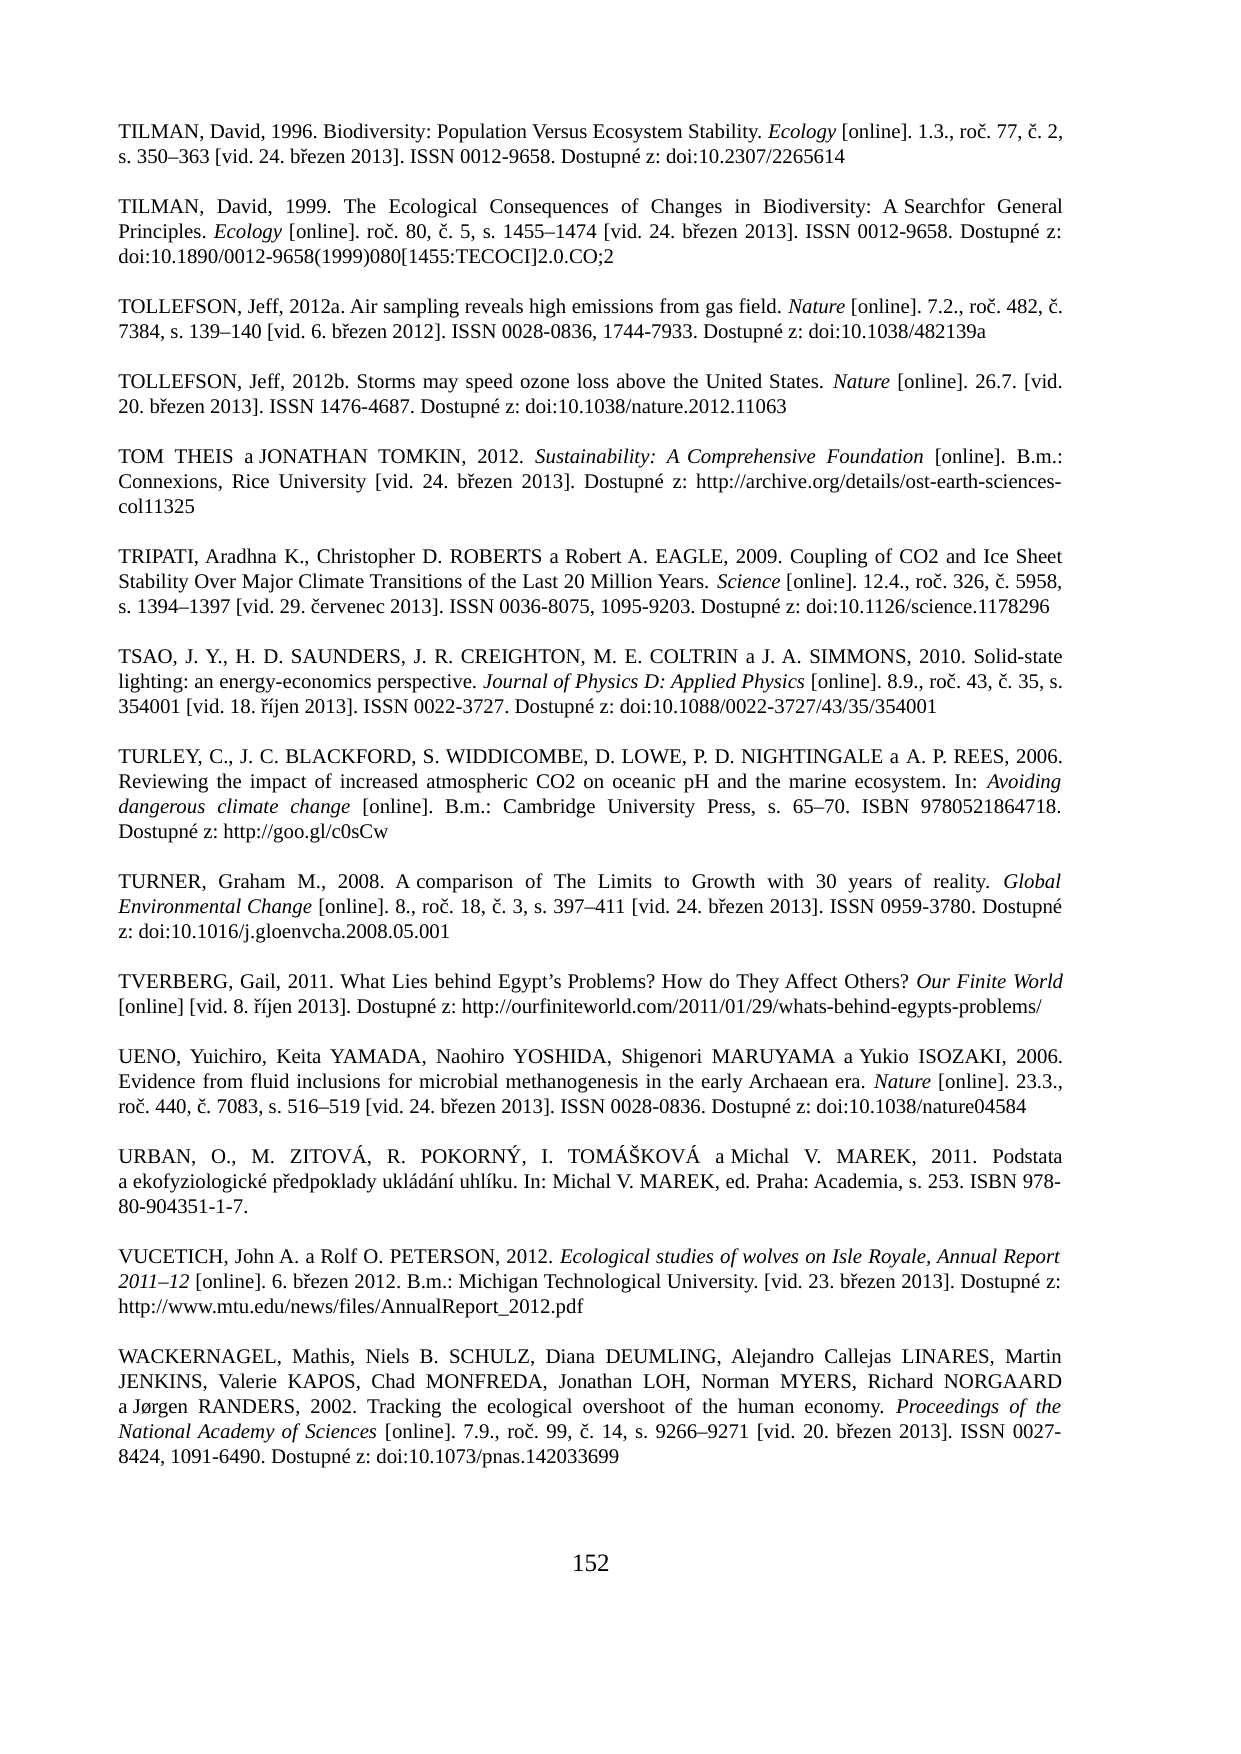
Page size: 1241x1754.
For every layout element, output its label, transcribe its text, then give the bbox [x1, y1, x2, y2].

text URBAN, O., M. ZITOVÁ, R. POKORNÝ, I. TOMÁŠKOVÁ a Michal V. MAREK, 2011. Podstata a ekofyziologické předpoklady ukládání uhlíku. In: Michal V. MAREK, ed. Praha: Academia, s. 253. ISBN 978-80-904351-1-7. [118, 1143, 1063, 1218]
text VUCETICH, John A. a Rolf O. PETERSON, 2012. Ecological studies of wolves on Isle Royale, Annual Report 2011–12 [online]. 6. březen 2012. B.m.: Michigan Technological University. [vid. 23. březen 2013]. Dostupné z: http://www.mtu.edu/news/files/AnnualReport_2012.pdf [118, 1243, 1063, 1318]
text TOLLEFSON, Jeff, 2012b. Storms may speed ozone loss above the United States. Nature [online]. 26.7. [vid. 20. březen 2013]. ISSN 1476-4687. Dostupné z: doi:10.1038/nature.2012.11063 [118, 368, 1063, 418]
text TOLLEFSON, Jeff, 2012a. Air sampling reveals high emissions from gas field. Nature [online]. 7.2., roč. 482, č. 7384, s. 139–140 [vid. 6. březen 2012]. ISSN 0028-0836, 1744-7933. Dostupné z: doi:10.1038/482139a [118, 293, 1063, 343]
text TVERBERG, Gail, 2011. What Lies behind Egypt’s Problems? How do They Affect Others? Our Finite World [online] [vid. 8. říjen 2013]. Dostupné z: http://ourfiniteworld.com/2011/01/29/whats-behind-egypts-problems/ [118, 968, 1063, 1018]
text TILMAN, David, 1996. Biodiversity: Population Versus Ecosystem Stability. Ecology [online]. 1.3., roč. 77, č. 2, s. 350–363 [vid. 24. březen 2013]. ISSN 0012-9658. Dostupné z: doi:10.2307/2265614 [118, 118, 1063, 168]
text TURNER, Graham M., 2008. A comparison of The Limits to Growth with 30 years of reality. Global Environmental Change [online]. 8., roč. 18, č. 3, s. 397–411 [vid. 24. březen 2013]. ISSN 0959-3780. Dostupné z: doi:10.1016/j.gloenvcha.2008.05.001 [118, 868, 1063, 943]
text TILMAN, David, 1999. The Ecological Consequences of Changes in Biodiversity: A Searchfor General Principles. Ecology [online]. roč. 80, č. 5, s. 1455–1474 [vid. 24. březen 2013]. ISSN 0012-9658. Dostupné z: doi:10.1890/0012-9658(1999)080[1455:TECOCI]2.0.CO;2 [118, 193, 1063, 268]
text WACKERNAGEL, Mathis, Niels B. SCHULZ, Diana DEUMLING, Alejandro Callejas LINARES, Martin JENKINS, Valerie KAPOS, Chad MONFREDA, Jonathan LOH, Norman MYERS, Richard NORGAARD a Jørgen RANDERS, 2002. Tracking the ecological overshoot of the human economy. Proceedings of the National Academy of Sciences [online]. 7.9., roč. 99, č. 14, s. 9266–9271 [vid. 20. březen 2013]. ISSN 0027-8424, 1091-6490. Dostupné z: doi:10.1073/pnas.142033699 [118, 1343, 1063, 1468]
text TRIPATI, Aradhna K., Christopher D. ROBERTS a Robert A. EAGLE, 2009. Coupling of CO2 and Ice Sheet Stability Over Major Climate Transitions of the Last 20 Million Years. Science [online]. 12.4., roč. 326, č. 5958, s. 1394–1397 [vid. 29. červenec 2013]. ISSN 0036-8075, 1095-9203. Dostupné z: doi:10.1126/science.1178296 [118, 543, 1063, 618]
text TSAO, J. Y., H. D. SAUNDERS, J. R. CREIGHTON, M. E. COLTRIN a J. A. SIMMONS, 2010. Solid-state lighting: an energy-economics perspective. Journal of Physics D: Applied Physics [online]. 8.9., roč. 43, č. 35, s. 354001 [vid. 18. říjen 2013]. ISSN 0022-3727. Dostupné z: doi:10.1088/0022-3727/43/35/354001 [118, 643, 1063, 718]
text TURLEY, C., J. C. BLACKFORD, S. WIDDICOMBE, D. LOWE, P. D. NIGHTINGALE a A. P. REES, 2006. Reviewing the impact of increased atmospheric CO2 on oceanic pH and the marine ecosystem. In: Avoiding dangerous climate change [online]. B.m.: Cambridge University Press, s. 65–70. ISBN 9780521864718. Dostupné z: http://goo.gl/c0sCw [118, 743, 1063, 843]
text TOM THEIS a JONATHAN TOMKIN, 2012. Sustainability: A Comprehensive Foundation [online]. B.m.: Connexions, Rice University [vid. 24. březen 2013]. Dostupné z: http://archive.org/details/ost-earth-sciences-col11325 [118, 443, 1063, 518]
text UENO, Yuichiro, Keita YAMADA, Naohiro YOSHIDA, Shigenori MARUYAMA a Yukio ISOZAKI, 2006. Evidence from fluid inclusions for microbial methanogenesis in the early Archaean era. Nature [online]. 23.3., roč. 440, č. 7083, s. 516–519 [vid. 24. březen 2013]. ISSN 0028-0836. Dostupné z: doi:10.1038/nature04584 [118, 1043, 1063, 1118]
